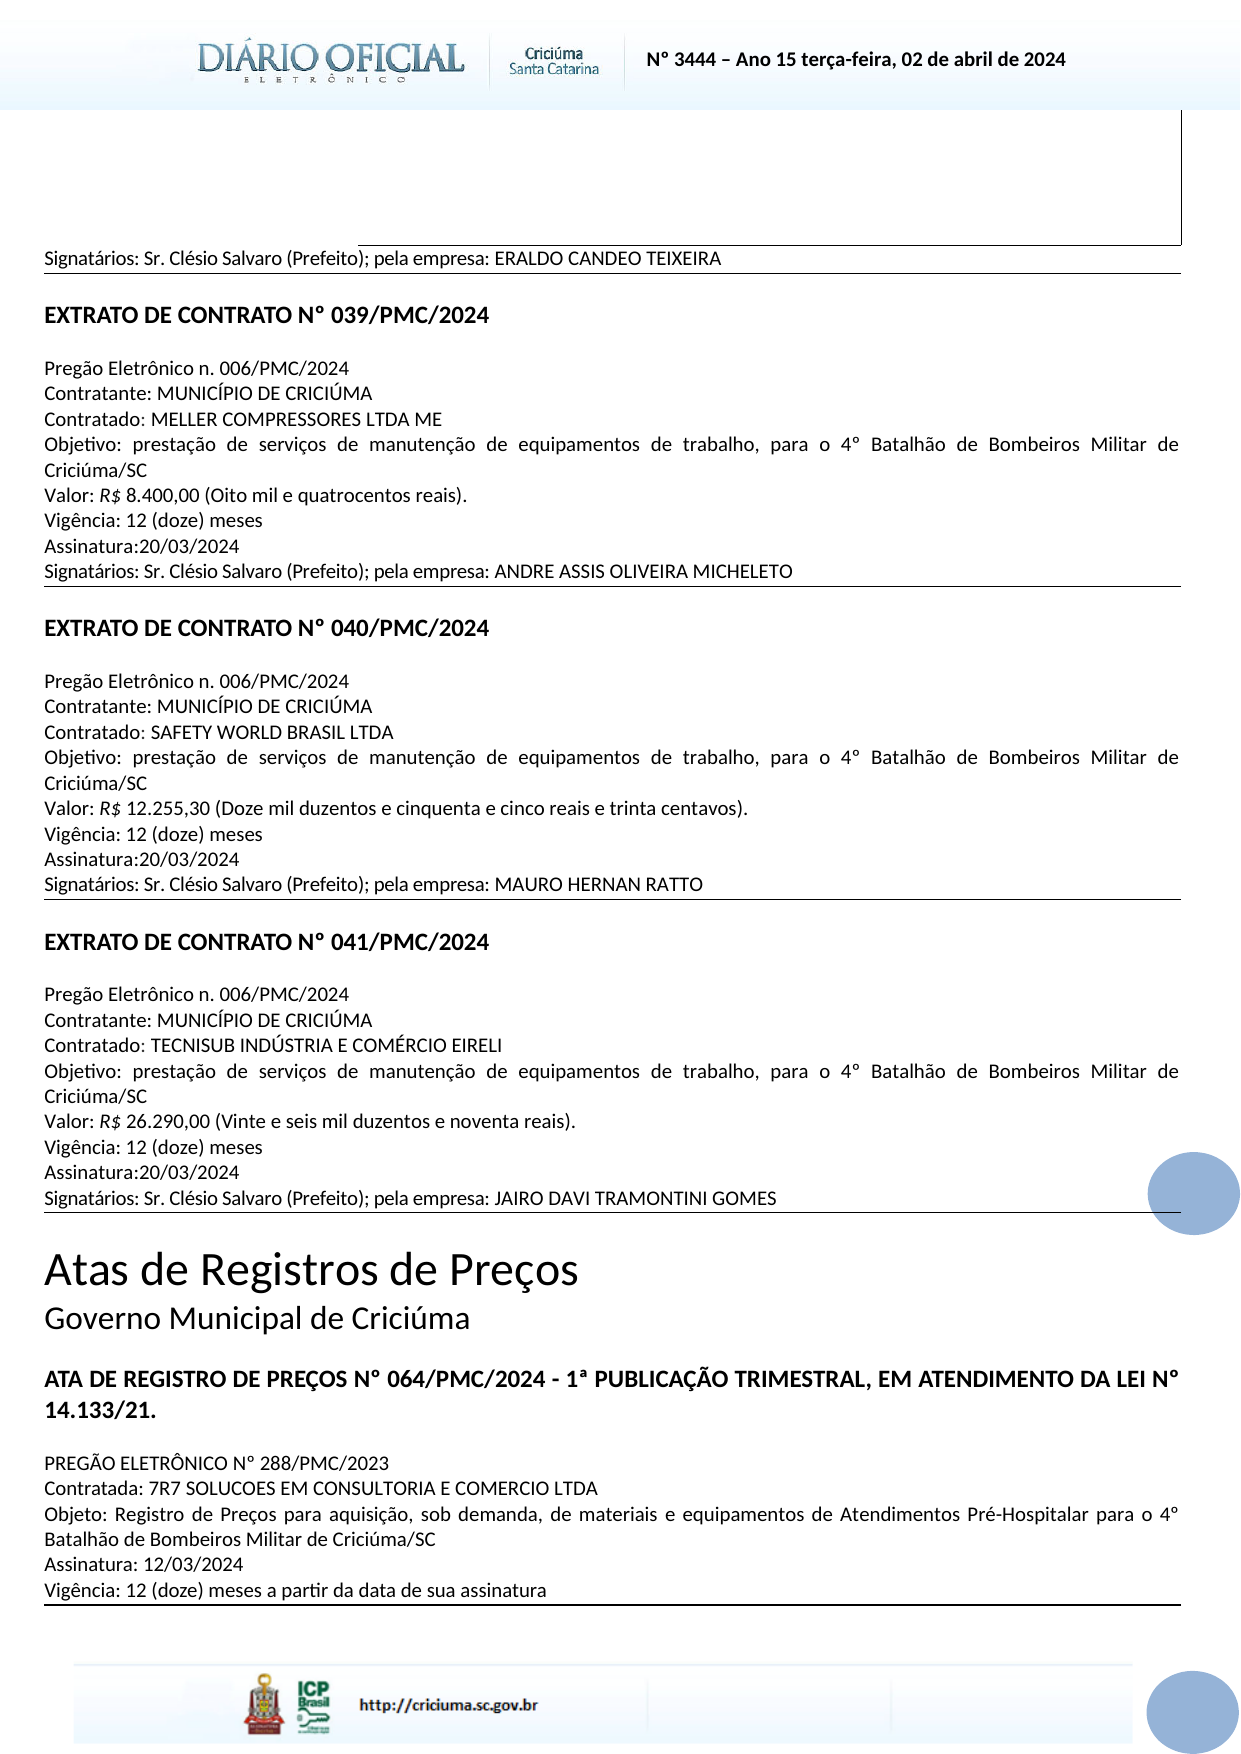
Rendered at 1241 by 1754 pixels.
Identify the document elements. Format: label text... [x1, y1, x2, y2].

text Signatários: Sr. Clésio Salvaro (Prefeito); pela empresa: JAIRO DAVI TRAMONTINI GOMES [44, 1185, 1152, 1212]
text Vigência: 12 (doze) meses a partir da data de sua assinatura [44, 1577, 1181, 1604]
text Vigência: 12 (doze) meses [44, 508, 1181, 533]
text EXTRATO DE CONTRATO Nº 041/PMC/2024 [44, 926, 1181, 956]
text PREGÃO ELETRÔNICO Nº 288/PMC/2023 [44, 1450, 1181, 1475]
text Vigência: 12 (doze) meses [44, 1134, 1181, 1159]
text Governo Municipal de Criciúma [44, 1297, 1181, 1338]
text Contratante: MUNICÍPIO DE CRICIÚMA [44, 694, 1181, 719]
text Vigência: 12 (doze) meses [44, 821, 1181, 846]
text Signatários: Sr. Clésio Salvaro (Prefeito); pela empresa: ANDRE ASSIS OLIVEIRA MICHELETO [44, 558, 1181, 586]
text Assinatura:20/03/2024 [44, 1159, 1166, 1185]
text Valor: R$ 26.290,00 (Vinte e seis mil duzentos e noventa reais). [44, 1109, 1181, 1134]
text Pregão Eletrônico n. 006/PMC/2024 [44, 668, 1181, 694]
text Assinatura: 12/03/2024 [44, 1552, 1181, 1577]
text Contratado: SAFETY WORLD BRASIL LTDA [44, 719, 1181, 744]
text Valor: R$ 8.400,00 (Oito mil e quatrocentos reais). [44, 482, 1181, 508]
text Objeto: Registro de Preços para aquisição, sob demanda, de materiais e equipamentos de Atendimentos Pré-Hospitalar para o 4º Batalhão de Bombeiros Militar de Criciúma/SC [44, 1501, 1181, 1552]
text Signatários: Sr. Clésio Salvaro (Prefeito); pela empresa: ERALDO CANDEO TEIXEIRA [44, 245, 1181, 273]
text Contratante: MUNICÍPIO DE CRICIÚMA [44, 1007, 1181, 1032]
text Assinatura:20/03/2024 [44, 846, 1181, 872]
text Atas de Registros de Preços [44, 1239, 1181, 1297]
text EXTRATO DE CONTRATO Nº 040/PMC/2024 [44, 612, 1181, 643]
text EXTRATO DE CONTRATO Nº 039/PMC/2024 [44, 299, 1181, 330]
text Objetivo: prestação de serviços de manutenção de equipamentos de trabalho, para o 4º Batalhão de Bombeiros Militar de Criciúma/SC [44, 1058, 1181, 1109]
text Contratado: TECNISUB INDÚSTRIA E COMÉRCIO EIRELI [44, 1032, 1181, 1058]
text Contratado: MELLER COMPRESSORES LTDA ME [44, 406, 1181, 431]
text Contratada: 7R7 SOLUCOES EM CONSULTORIA E COMERCIO LTDA [44, 1475, 1181, 1501]
text Pregão Eletrônico n. 006/PMC/2024 [44, 355, 1181, 381]
text ATA DE REGISTRO DE PREÇOS Nº 064/PMC/2024 - 1ª PUBLICAÇÃO TRIMESTRAL, EM ATENDIMENTO DA LEI Nº 14.133/21. [44, 1363, 1181, 1424]
text Valor: R$ 12.255,30 (Doze mil duzentos e cinquenta e cinco reais e trinta centavos). [44, 795, 1181, 821]
text Contratante: MUNICÍPIO DE CRICIÚMA [44, 381, 1181, 406]
text Objetivo: prestação de serviços de manutenção de equipamentos de trabalho, para o 4º Batalhão de Bombeiros Militar de Criciúma/SC [44, 431, 1181, 482]
text Signatários: Sr. Clésio Salvaro (Prefeito); pela empresa: MAURO HERNAN RATTO [44, 872, 1181, 899]
text Objetivo: prestação de serviços de manutenção de equipamentos de trabalho, para o 4º Batalhão de Bombeiros Militar de Criciúma/SC [44, 744, 1181, 795]
text Pregão Eletrônico n. 006/PMC/2024 [44, 982, 1181, 1007]
text Assinatura:20/03/2024 [44, 533, 1181, 558]
